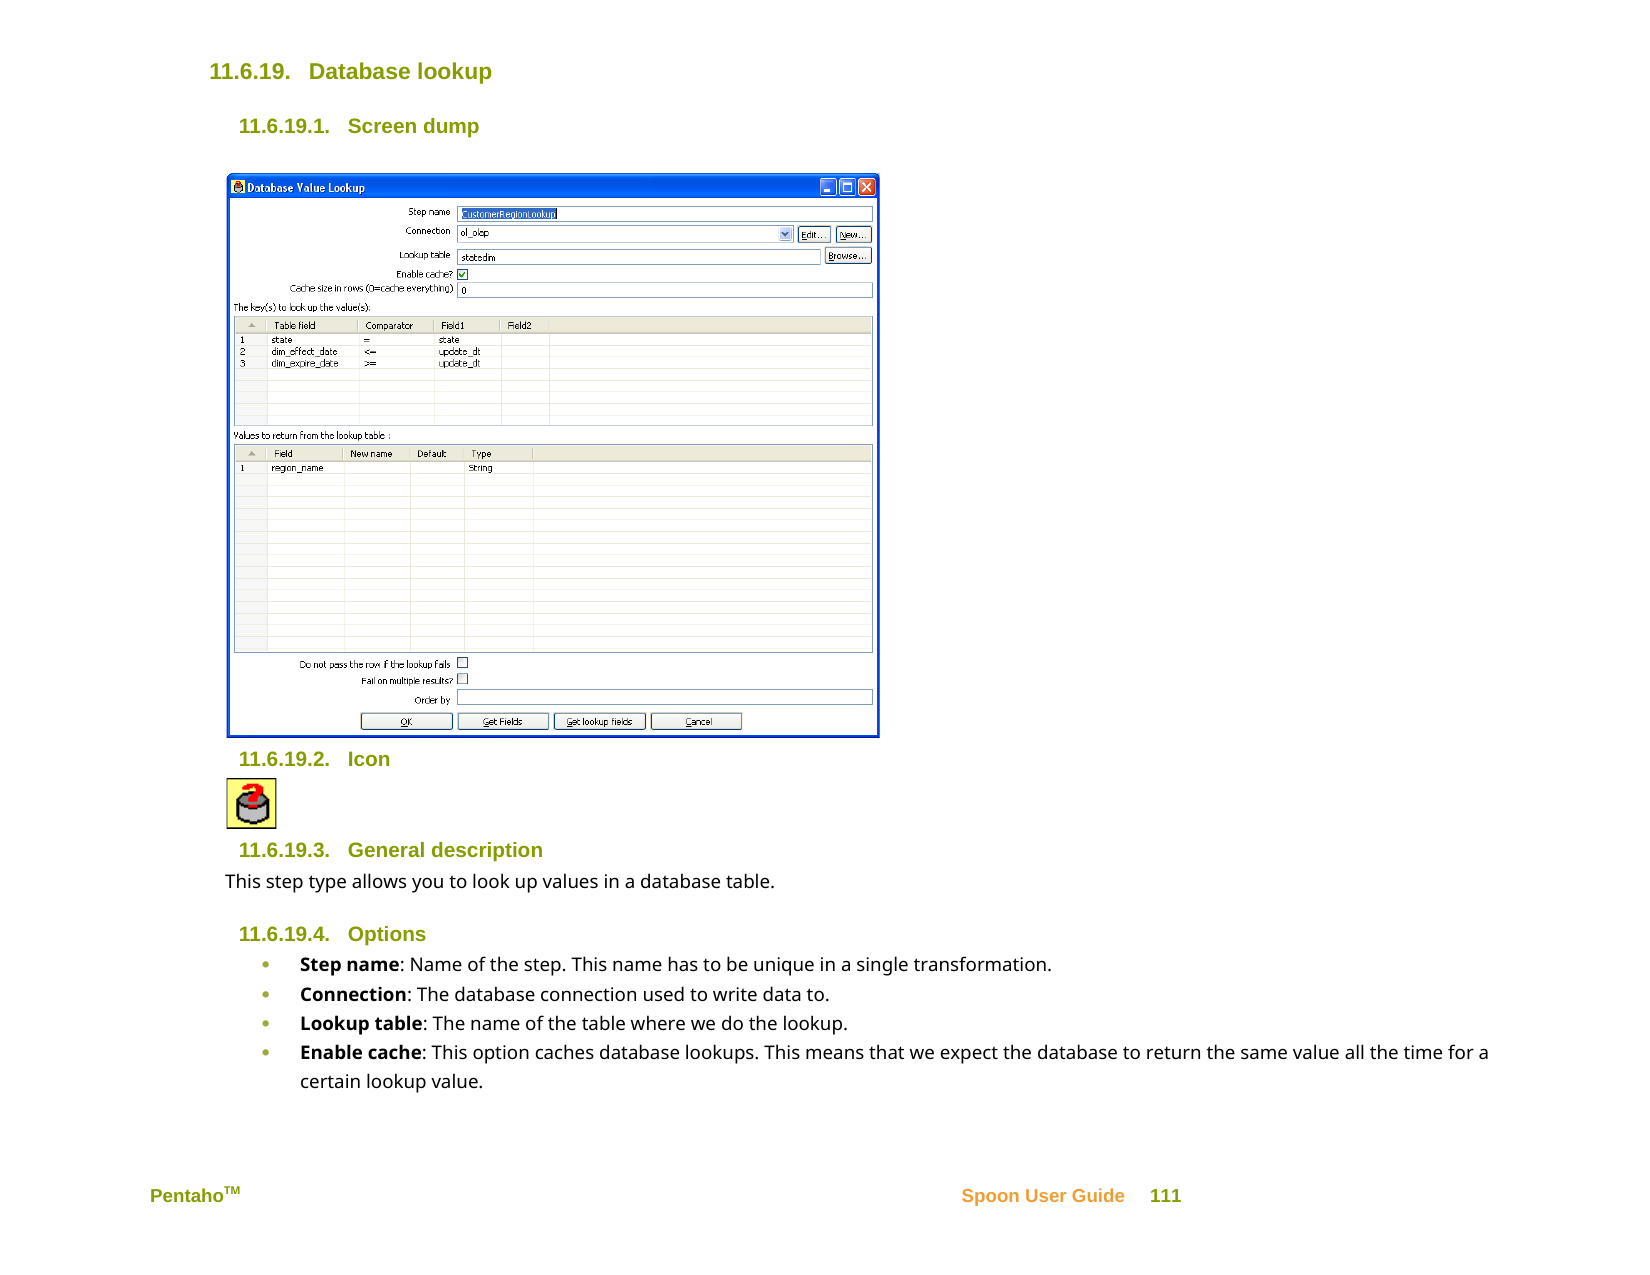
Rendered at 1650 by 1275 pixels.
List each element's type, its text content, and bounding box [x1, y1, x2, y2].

subtitle General description [239, 792, 1500, 864]
list Connection: The database connection used to write data to. [262, 978, 1500, 1007]
list Lookup table: The name of the table where we do the lookup. [262, 1007, 1500, 1036]
text This step type allows you to look up values in a database table. [225, 865, 1500, 894]
list Step name: Name of the step. This name has to be unique in a single transformation. [262, 948, 1500, 978]
picture [226, 778, 277, 829]
subtitle Options [239, 913, 1500, 948]
list Enable cache: This option caches database lookups. This means that we expect the database to return the same value all the time for a certain lookup value. [262, 1036, 1500, 1094]
subtitle Database lookup [209, 52, 1500, 87]
subtitle Icon [239, 159, 1500, 773]
subtitle Screen dump [239, 106, 1500, 141]
picture [226, 173, 880, 738]
